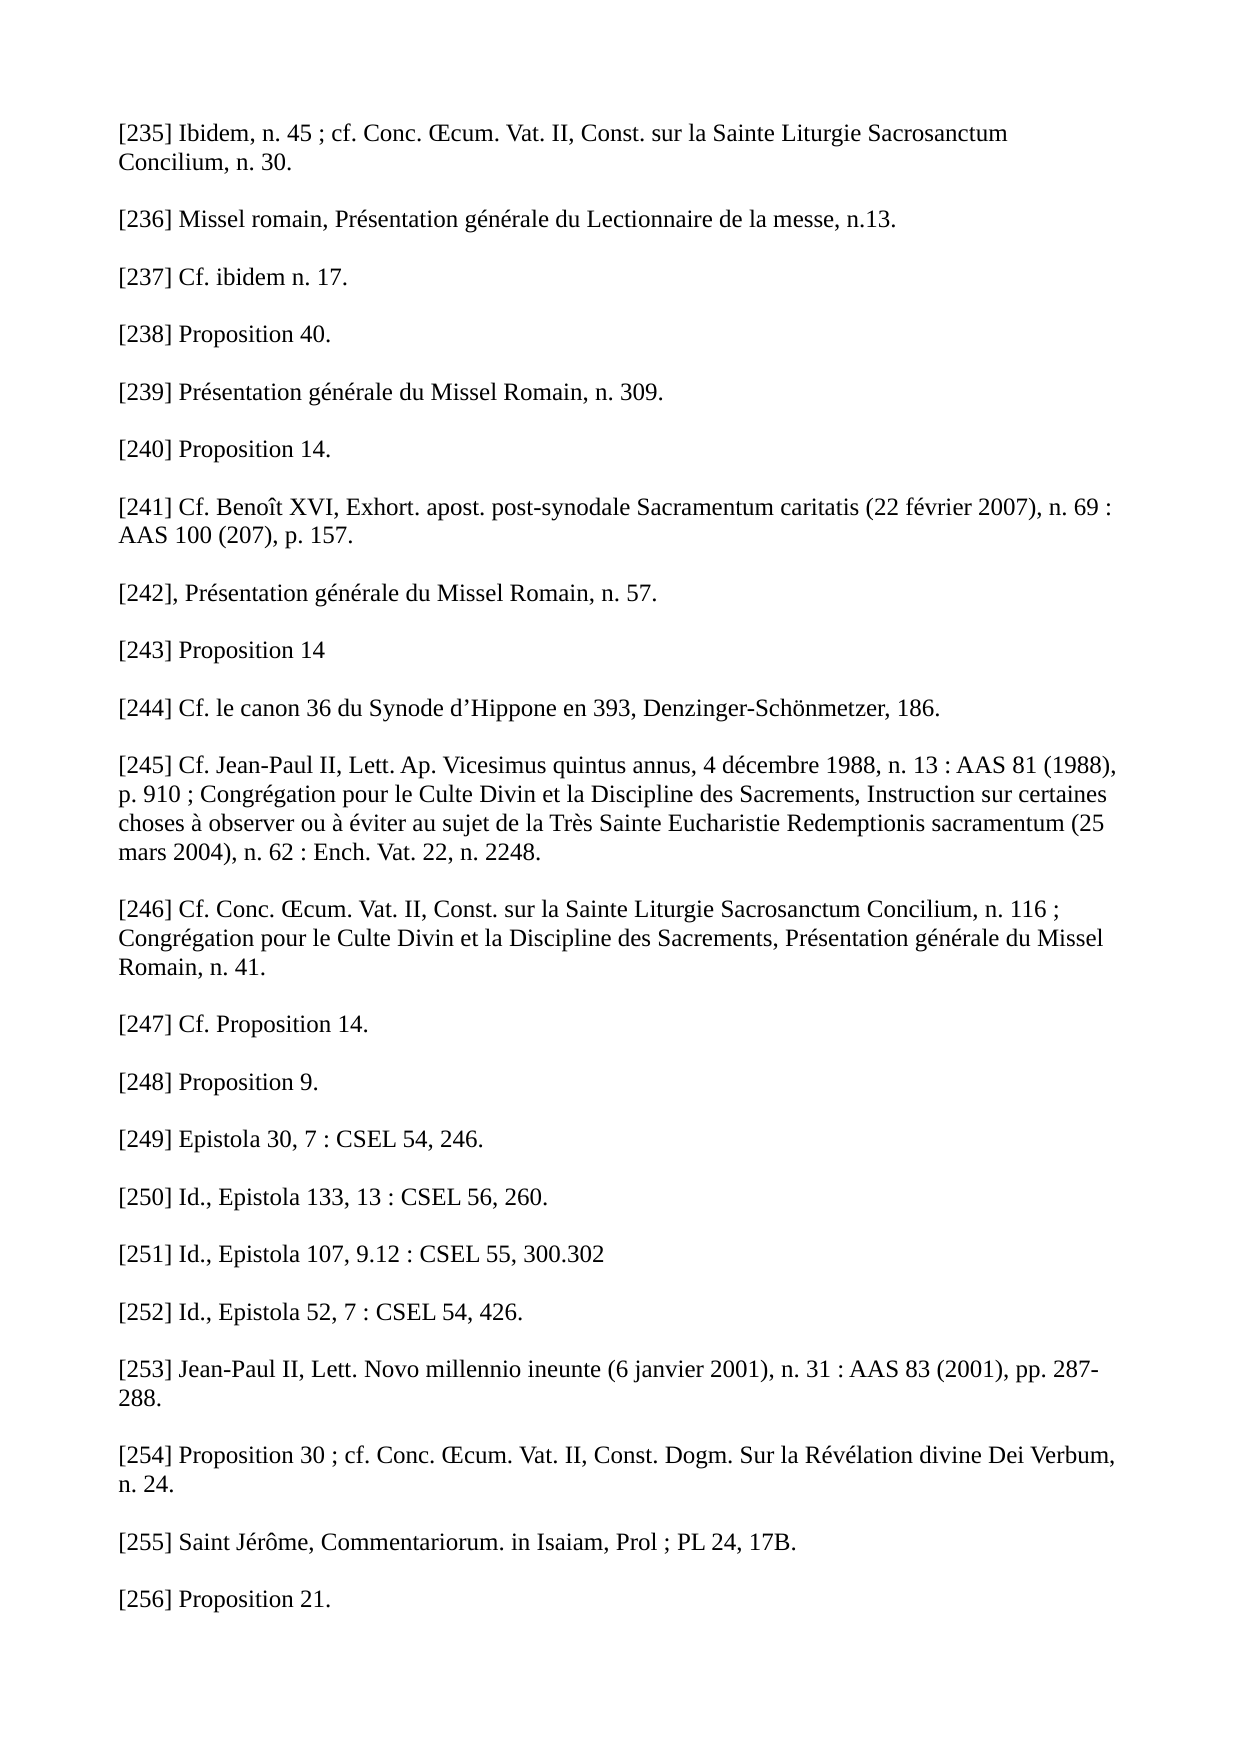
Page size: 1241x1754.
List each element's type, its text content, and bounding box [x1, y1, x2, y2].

text [245] Cf. Jean-Paul II, Lett. Ap. Vicesimus quintus annus, 4 décembre 1988, n. 13 : AAS 81 (1988), p. 910 ; Congrégation pour le Culte Divin et la Discipline des Sacrements, Instruction sur certaines choses à observer ou à éviter au sujet de la Très Sainte Eucharistie Redemptionis sacramentum (25 mars 2004), n. 62 : Ench. Vat. 22, n. 2248. [118, 751, 1122, 866]
text [239] Présentation générale du Missel Romain, n. 309. [118, 377, 1122, 406]
text [236] Missel romain, Présentation générale du Lectionnaire de la messe, n.13. [118, 204, 1122, 233]
text [240] Proposition 14. [118, 434, 1122, 463]
text [241] Cf. Benoît XVI, Exhort. apost. post-synodale Sacramentum caritatis (22 février 2007), n. 69 : AAS 100 (207), p. 157. [118, 492, 1122, 549]
text [255] Saint Jérôme, Commentariorum. in Isaiam, Prol ; PL 24, 17B. [118, 1527, 1122, 1556]
text [254] Proposition 30 ; cf. Conc. Œcum. Vat. II, Const. Dogm. Sur la Révélation divine Dei Verbum, n. 24. [118, 1441, 1122, 1498]
text [235] Ibidem, n. 45 ; cf. Conc. Œcum. Vat. II, Const. sur la Sainte Liturgie Sacrosanctum Concilium, n. 30. [118, 118, 1122, 176]
text [253] Jean-Paul II, Lett. Novo millennio ineunte (6 janvier 2001), n. 31 : AAS 83 (2001), pp. 287-288. [118, 1354, 1122, 1412]
text [251] Id., Epistola 107, 9.12 : CSEL 55, 300.302 [118, 1239, 1122, 1268]
text [248] Proposition 9. [118, 1067, 1122, 1096]
text [252] Id., Epistola 52, 7 : CSEL 54, 426. [118, 1297, 1122, 1326]
text [249] Epistola 30, 7 : CSEL 54, 246. [118, 1124, 1122, 1153]
text [250] Id., Epistola 133, 13 : CSEL 56, 260. [118, 1182, 1122, 1211]
text [237] Cf. ibidem n. 17. [118, 262, 1122, 291]
text [242], Présentation générale du Missel Romain, n. 57. [118, 578, 1122, 607]
text [243] Proposition 14 [118, 636, 1122, 664]
text [247] Cf. Proposition 14. [118, 1009, 1122, 1038]
text [256] Proposition 21. [118, 1584, 1122, 1613]
text [244] Cf. le canon 36 du Synode d’Hippone en 393, Denzinger-Schönmetzer, 186. [118, 693, 1122, 722]
text [246] Cf. Conc. Œcum. Vat. II, Const. sur la Sainte Liturgie Sacrosanctum Concilium, n. 116 ; Congrégation pour le Culte Divin et la Discipline des Sacrements, Présentation générale du Missel Romain, n. 41. [118, 894, 1122, 981]
text [238] Proposition 40. [118, 319, 1122, 348]
